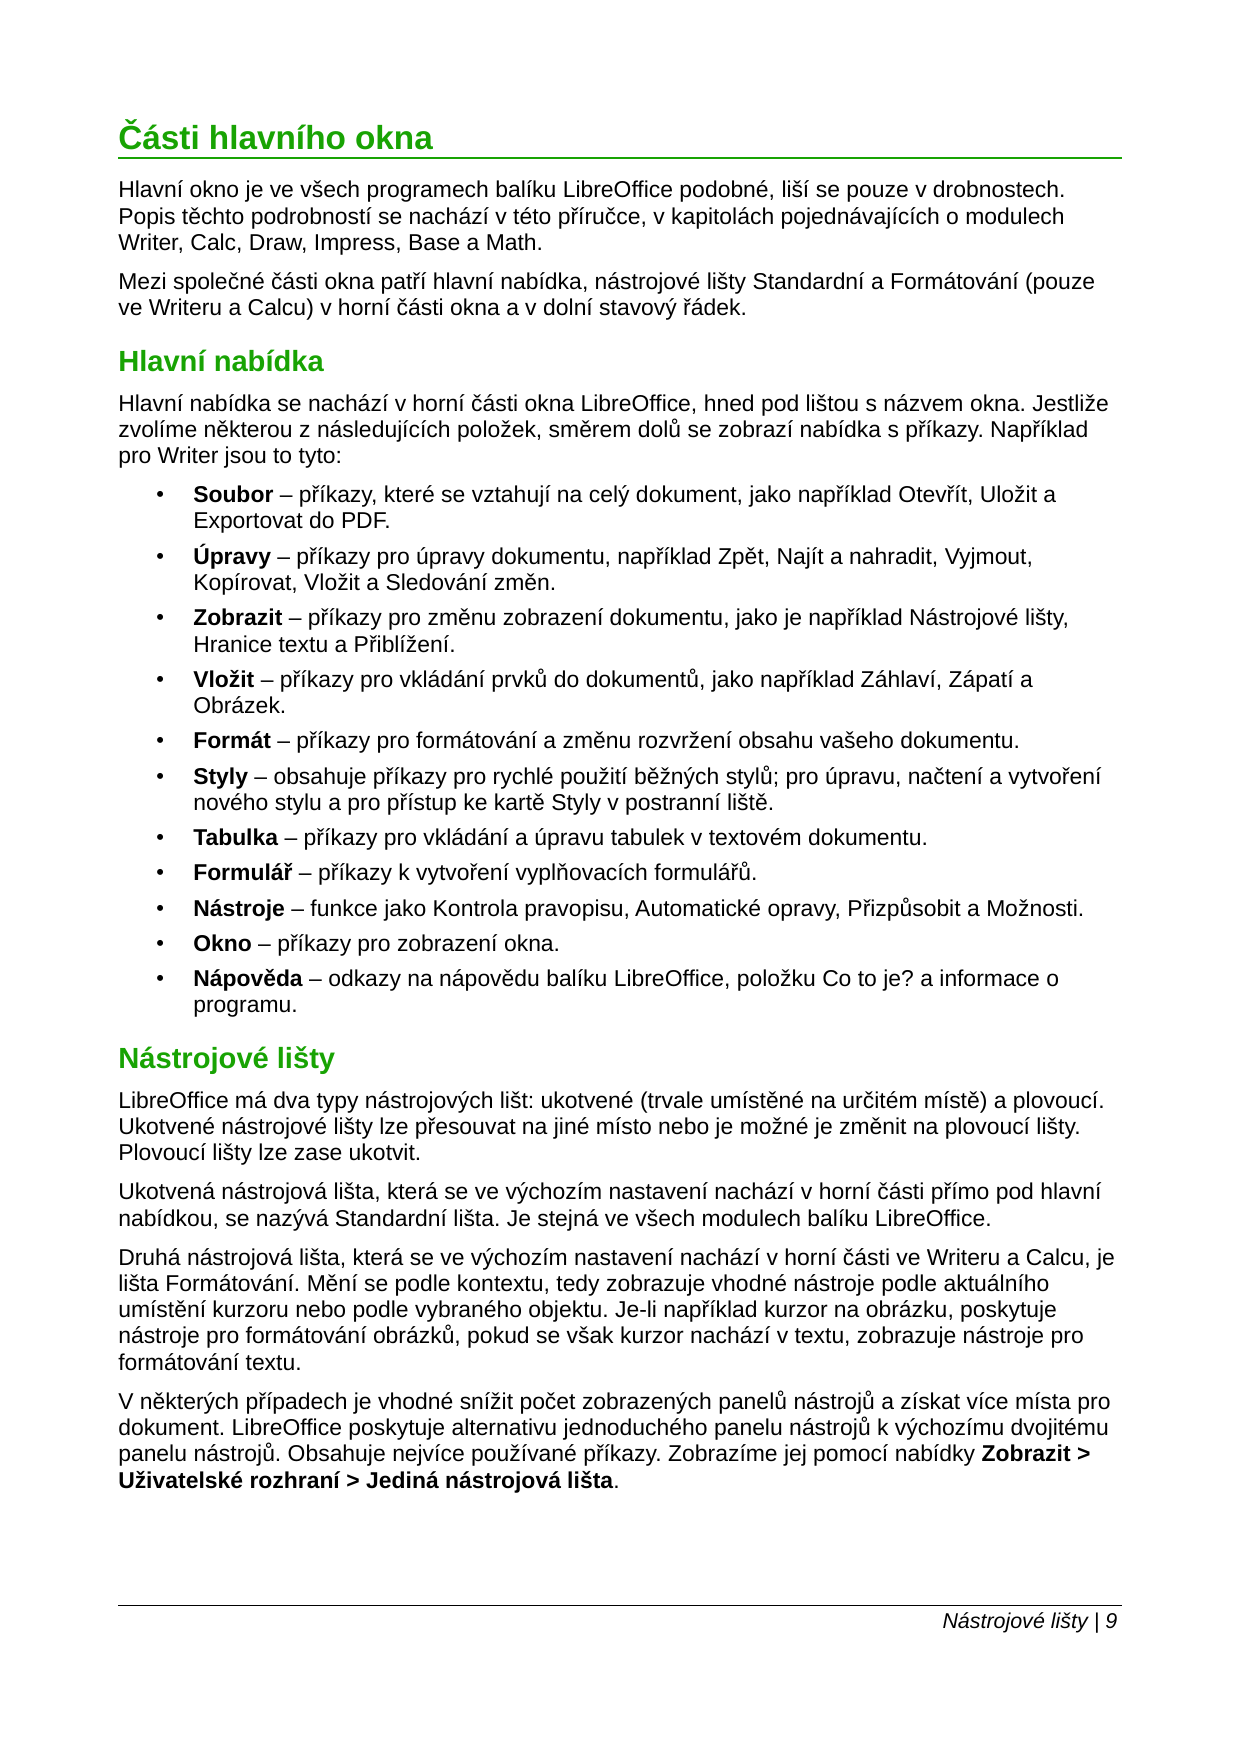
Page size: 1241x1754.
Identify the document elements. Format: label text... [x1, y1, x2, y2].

list Zobrazit – příkazy pro změnu zobrazení dokumentu, jako je například Nástrojové lišty, Hranice textu a Přiblížení. [156, 604, 1122, 657]
subtitle Nástrojové lišty [118, 1041, 1122, 1075]
text LibreOffice má dva typy nástrojových lišt: ukotvené (trvale umístěné na určitém místě) a plovoucí. Ukotvené nástrojové lišty lze přesouvat na jiné místo nebo je možné je změnit na plovoucí lišty. Plovoucí lišty lze zase ukotvit. [118, 1087, 1122, 1166]
text Mezi společné části okna patří hlavní nabídka, nástrojové lišty Standardní a Formátování (pouze ve Writeru a Calcu) v horní části okna a v dolní stavový řádek. [118, 268, 1122, 321]
text V některých případech je vhodné snížit počet zobrazených panelů nástrojů a získat více místa pro dokument. LibreOffice poskytuje alternativu jednoduchého panelu nástrojů k výchozímu dvojitému panelu nástrojů. Obsahuje nejvíce používané příkazy. Zobrazíme jej pomocí nabídky Zobrazit > Uživatelské rozhraní > Jediná nástrojová lišta. [118, 1388, 1122, 1493]
subtitle Části hlavního okna [118, 118, 1122, 157]
list Vložit – příkazy pro vkládání prvků do dokumentů, jako například Záhlaví, Zápatí a Obrázek. [156, 666, 1122, 718]
list Nápověda – odkazy na nápovědu balíku LibreOffice, položku Co to je? a informace o programu. [156, 965, 1122, 1018]
list Formát – příkazy pro formátování a změnu rozvržení obsahu vašeho dokumentu. [156, 727, 1122, 754]
list Úpravy – příkazy pro úpravy dokumentu, například Zpět, Najít a nahradit, Vyjmout, Kopírovat, Vložit a Sledování změn. [156, 543, 1122, 595]
list Tabulka – příkazy pro vkládání a úpravu tabulek v textovém dokumentu. [156, 824, 1122, 851]
list Soubor – příkazy, které se vztahují na celý dokument, jako například Otevřít, Uložit a Exportovat do PDF. [156, 481, 1122, 534]
list Styly – obsahuje příkazy pro rychlé použití běžných stylů; pro úpravu, načtení a vytvoření nového stylu a pro přístup ke kartě Styly v postranní liště. [156, 763, 1122, 815]
text Ukotvená nástrojová lišta, která se ve výchozím nastavení nachází v horní části přímo pod hlavní nabídkou, se nazývá Standardní lišta. Je stejná ve všech modulech balíku LibreOffice. [118, 1178, 1122, 1231]
list Nástroje – funkce jako Kontrola pravopisu, Automatické opravy, Přizpůsobit a Možnosti. [156, 894, 1122, 921]
text Hlavní nabídka se nachází v horní části okna LibreOffice, hned pod lištou s názvem okna. Jestliže zvolíme některou z následujících položek, směrem dolů se zobrazí nabídka s příkazy. Například pro Writer jsou to tyto: [118, 389, 1122, 469]
list Formulář – příkazy k vytvoření vyplňovacích formulářů. [156, 859, 1122, 886]
list Okno – příkazy pro zobrazení okna. [156, 930, 1122, 956]
subtitle Hlavní nabídka [118, 344, 1122, 378]
text Hlavní okno je ve všech programech balíku LibreOffice podobné, liší se pouze v drobnostech. Popis těchto podrobností se nachází v této příručce, v kapitolách pojednávajících o modulech Writer, Calc, Draw, Impress, Base a Math. [118, 176, 1122, 255]
text Druhá nástrojová lišta, která se ve výchozím nastavení nachází v horní části ve Writeru a Calcu, je lišta Formátování. Mění se podle kontextu, tedy zobrazuje vhodné nástroje podle aktuálního umístění kurzoru nebo podle vybraného objektu. Je-li například kurzor na obrázku, poskytuje nástroje pro formátování obrázků, pokud se však kurzor nachází v textu, zobrazuje nástroje pro formátování textu. [118, 1243, 1122, 1375]
